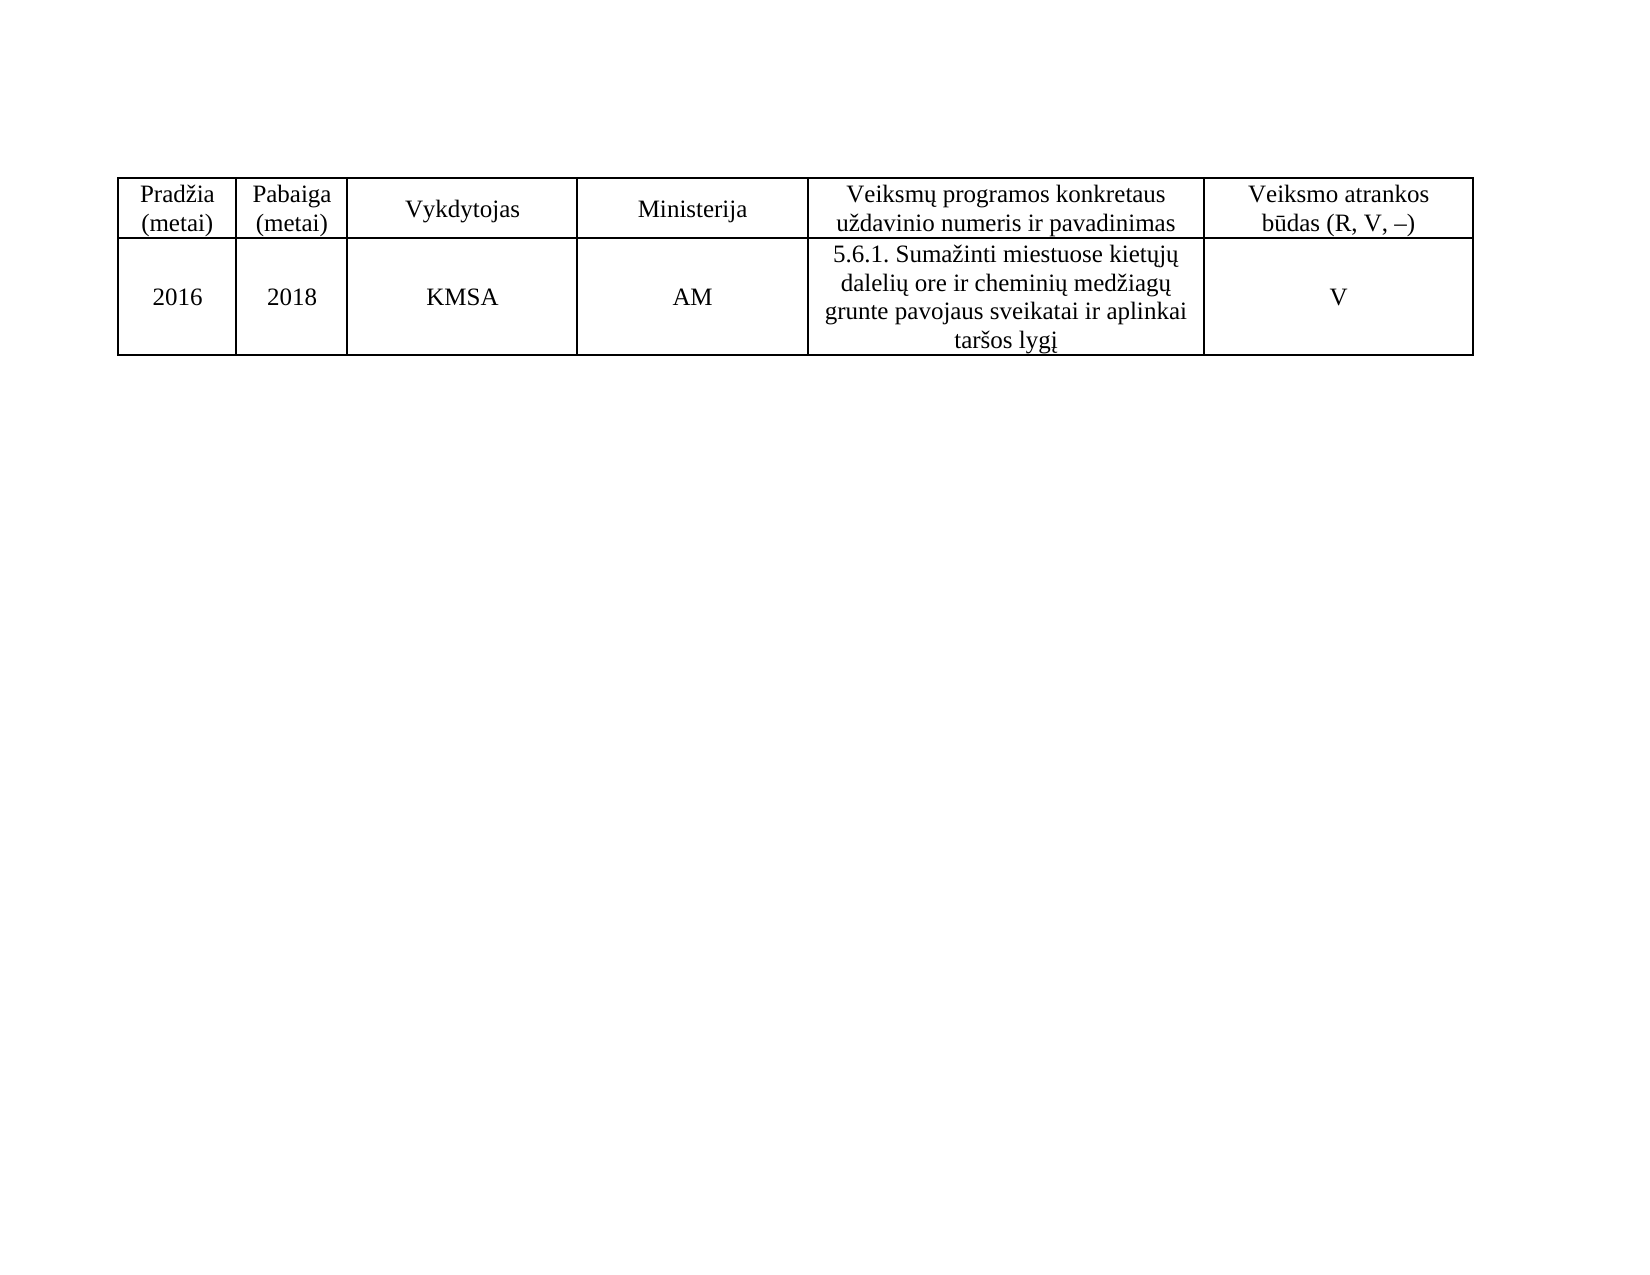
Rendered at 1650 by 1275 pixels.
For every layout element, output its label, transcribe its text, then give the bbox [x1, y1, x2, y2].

table_header Veiksmų programos konkretaus uždavinio numeris ir pavadinimas [809, 179, 1203, 237]
table_cell AM [578, 239, 807, 354]
table_cell KMSA [348, 239, 576, 354]
table_header Veiksmo atrankos būdas (R, V, –) [1205, 179, 1472, 237]
table_header Pabaiga (metai) [237, 179, 346, 237]
table_header Ministerija [578, 179, 807, 237]
table_header Vykdytojas [348, 179, 576, 237]
table_header Pradžia (metai) [119, 179, 235, 237]
table_cell 2016 [119, 239, 235, 354]
table_cell 5.6.1. Sumažinti miestuose kietųjų dalelių ore ir cheminių medžiagų grunte pavojaus sveikatai ir aplinkai taršos lygį [809, 239, 1203, 354]
table_cell V [1205, 239, 1472, 354]
table_cell 2018 [237, 239, 346, 354]
